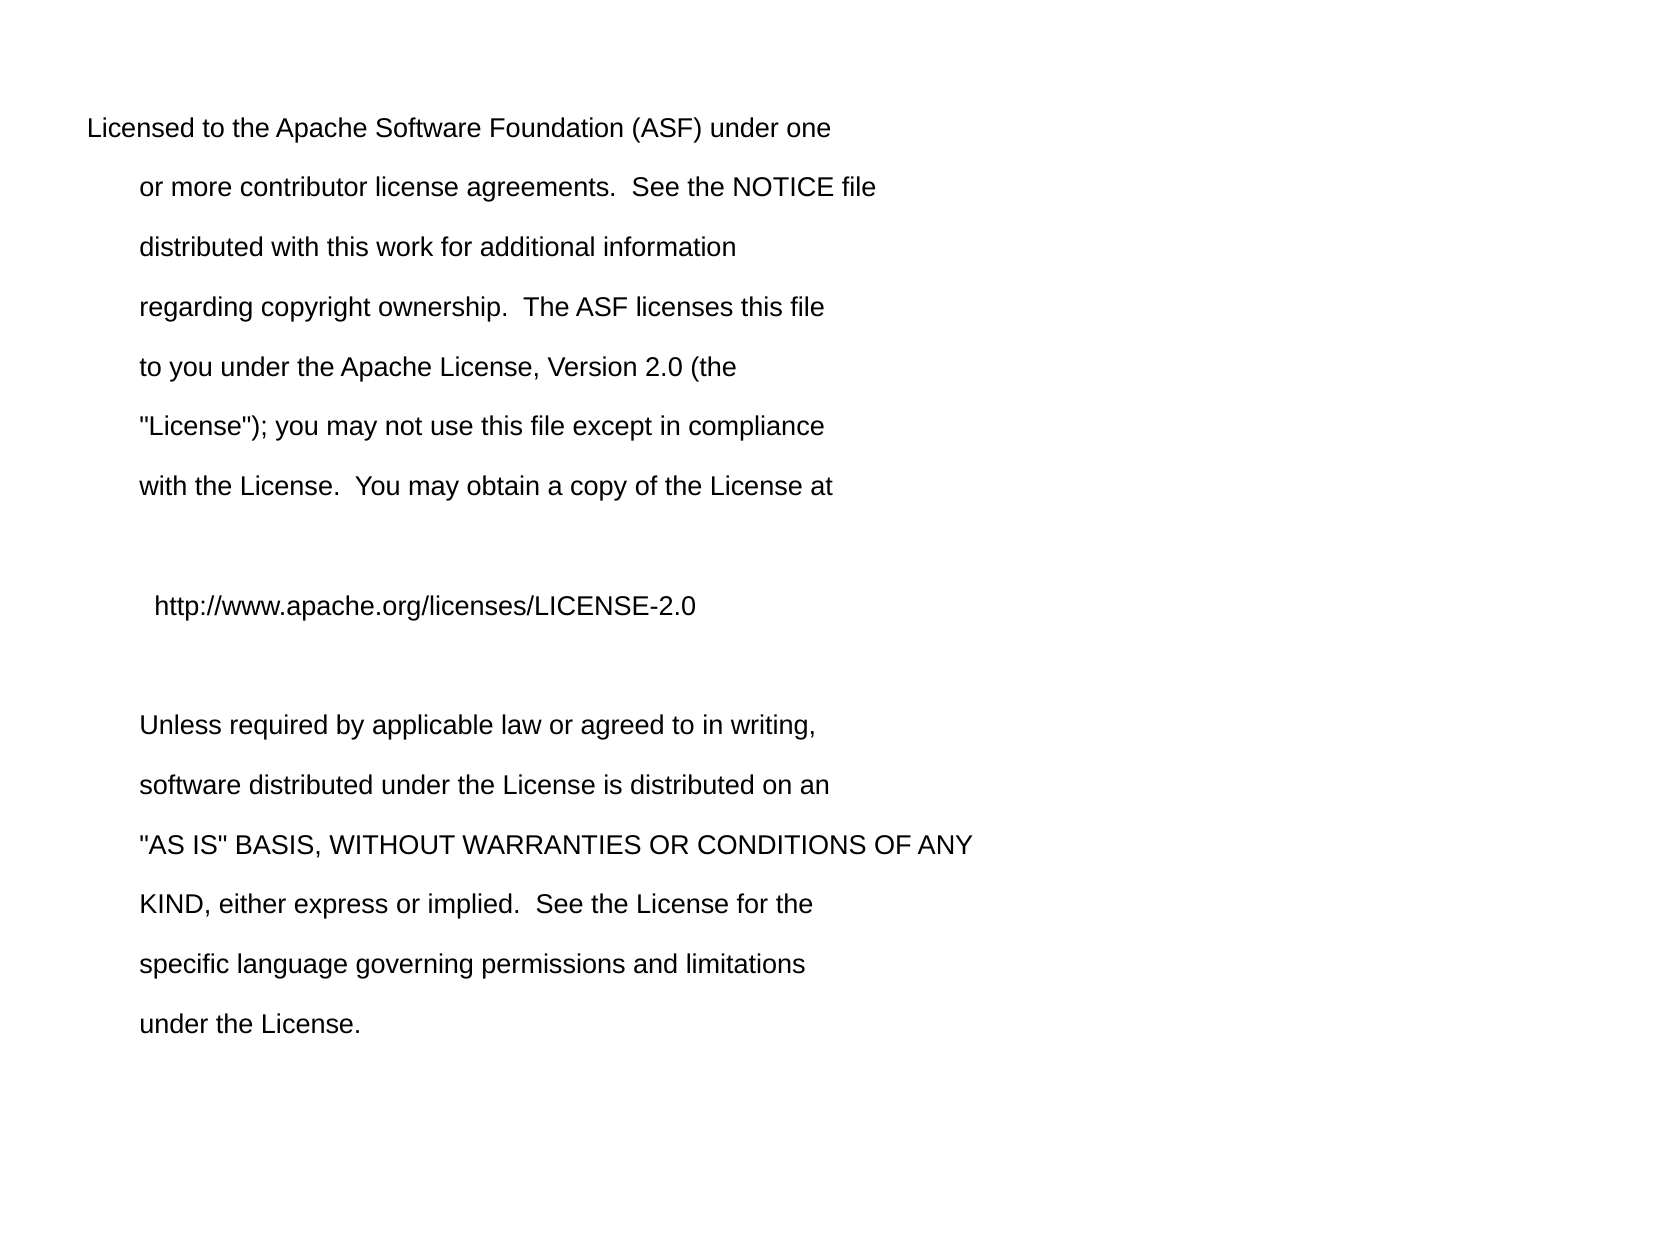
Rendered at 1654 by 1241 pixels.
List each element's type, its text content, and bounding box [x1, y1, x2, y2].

list Licensed to the Apache Software Foundation (ASF) under one or more contributor license agreements. See the NOTICE file distributed with this work for additional information regarding copyright ownership. The ASF licenses this file to you under the Apache License, Version 2.0 (the "License"); you may not use this file except in compliance with the License. You may obtain a copy of the License at http://www.apache.org/licenses/LICENSE-2.0 Unless required by applicable law or agreed to in writing, software distributed under the License is distributed on an "AS IS" BASIS, WITHOUT WARRANTIES OR CONDITIONS OF ANY KIND, either express or implied. See the License for the specific language governing permissions and limitations under the License. [86, 112, 1576, 1088]
